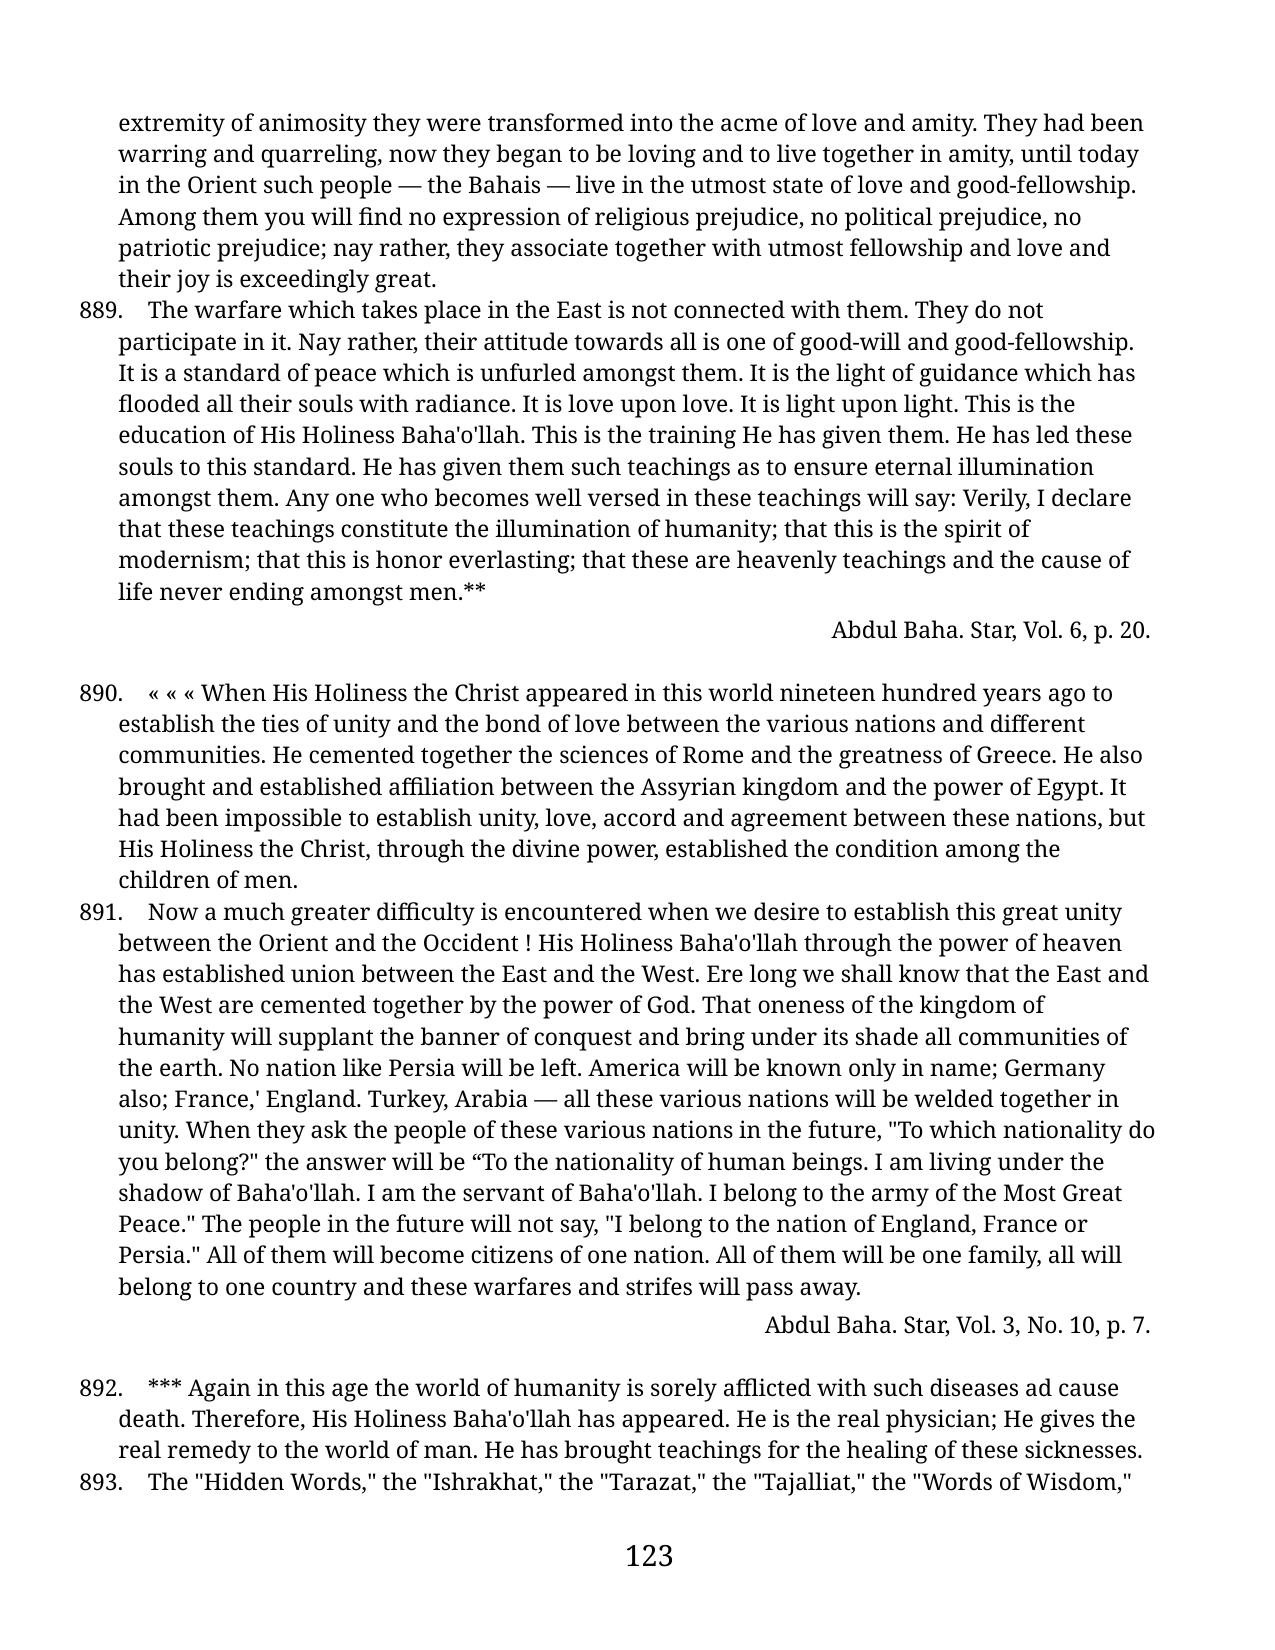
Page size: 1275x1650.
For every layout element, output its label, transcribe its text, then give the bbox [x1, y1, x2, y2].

list « « « When His Holiness the Christ appeared in this world nineteen hundred years ago to establish the ties of unity and the bond of love between the various nations and different communities. He cemented together the sciences of Rome and the greatness of Greece. He also brought and established affiliation between the Assyrian kingdom and the power of Egypt. It had been impossible to establish unity, love, accord and agreement between these nations, but His Holiness the Christ, through the divine power, established the condition among the children of men. [79, 677, 1157, 895]
list The "Hidden Words," the "Ishrakhat," the "Tarazat," the "Tajalliat," the "Words of Wisdom," [79, 1465, 1157, 1497]
list Now a much greater difficulty is encountered when we desire to establish this great unity between the Orient and the Occident ! His Holiness Baha'o'llah through the power of heaven has established union between the East and the West. Ere long we shall know that the East and the West are cemented together by the power of God. That oneness of the kingdom of humanity will supplant the banner of conquest and bring under its shade all communities of the earth. No nation like Persia will be left. America will be known only in name; Germany also; France,' England. Turkey, Arabia — all these various nations will be welded together in unity. When they ask the people of these various nations in the future, "To which nationality do you belong?" the answer will be “To the nationality of human beings. I am living under the shadow of Baha'o'llah. I am the servant of Baha'o'llah. I belong to the army of the Most Great Peace." The people in the future will not say, "I belong to the nation of England, France or Persia." All of them will become citizens of one nation. All of them will be one family, all will belong to one country and these warfares and strifes will pass away. [79, 895, 1157, 1302]
list *** Again in this age the world of humanity is sorely afflicted with such diseases ad cause death. Therefore, His Holiness Baha'o'llah has appeared. He is the real physician; He gives the real remedy to the world of man. He has brought teachings for the healing of these sicknesses. [79, 1372, 1157, 1465]
list extremity of animosity they were transformed into the acme of love and amity. They had been warring and quarreling, now they began to be loving and to live together in amity, until today in the Orient such people — the Bahais — live in the utmost state of love and good-fellowship. Among them you will find no expression of religious prejudice, no political prejudice, no patriotic prejudice; nay rather, they associate together with utmost fellowship and love and their joy is exceedingly great. [79, 107, 1157, 294]
text Abdul Baha. Star, Vol. 6, p. 20. [118, 614, 1157, 645]
text Abdul Baha. Star, Vol. 3, No. 10, p. 7. [118, 1309, 1157, 1340]
list The warfare which takes place in the East is not connected with them. They do not participate in it. Nay rather, their attitude towards all is one of good-will and good-fellowship. It is a standard of peace which is unfurled amongst them. It is the light of guidance which has flooded all their souls with radiance. It is love upon love. It is light upon light. This is the education of His Holiness Baha'o'llah. This is the training He has given them. He has led these souls to this standard. He has given them such teachings as to ensure eternal illumination amongst them. Any one who becomes well versed in these teachings will say: Verily, I declare that these teachings constitute the illumination of humanity; that this is the spirit of modernism; that this is honor everlasting; that these are heavenly teachings and the cause of life never ending amongst men.** [79, 294, 1157, 607]
